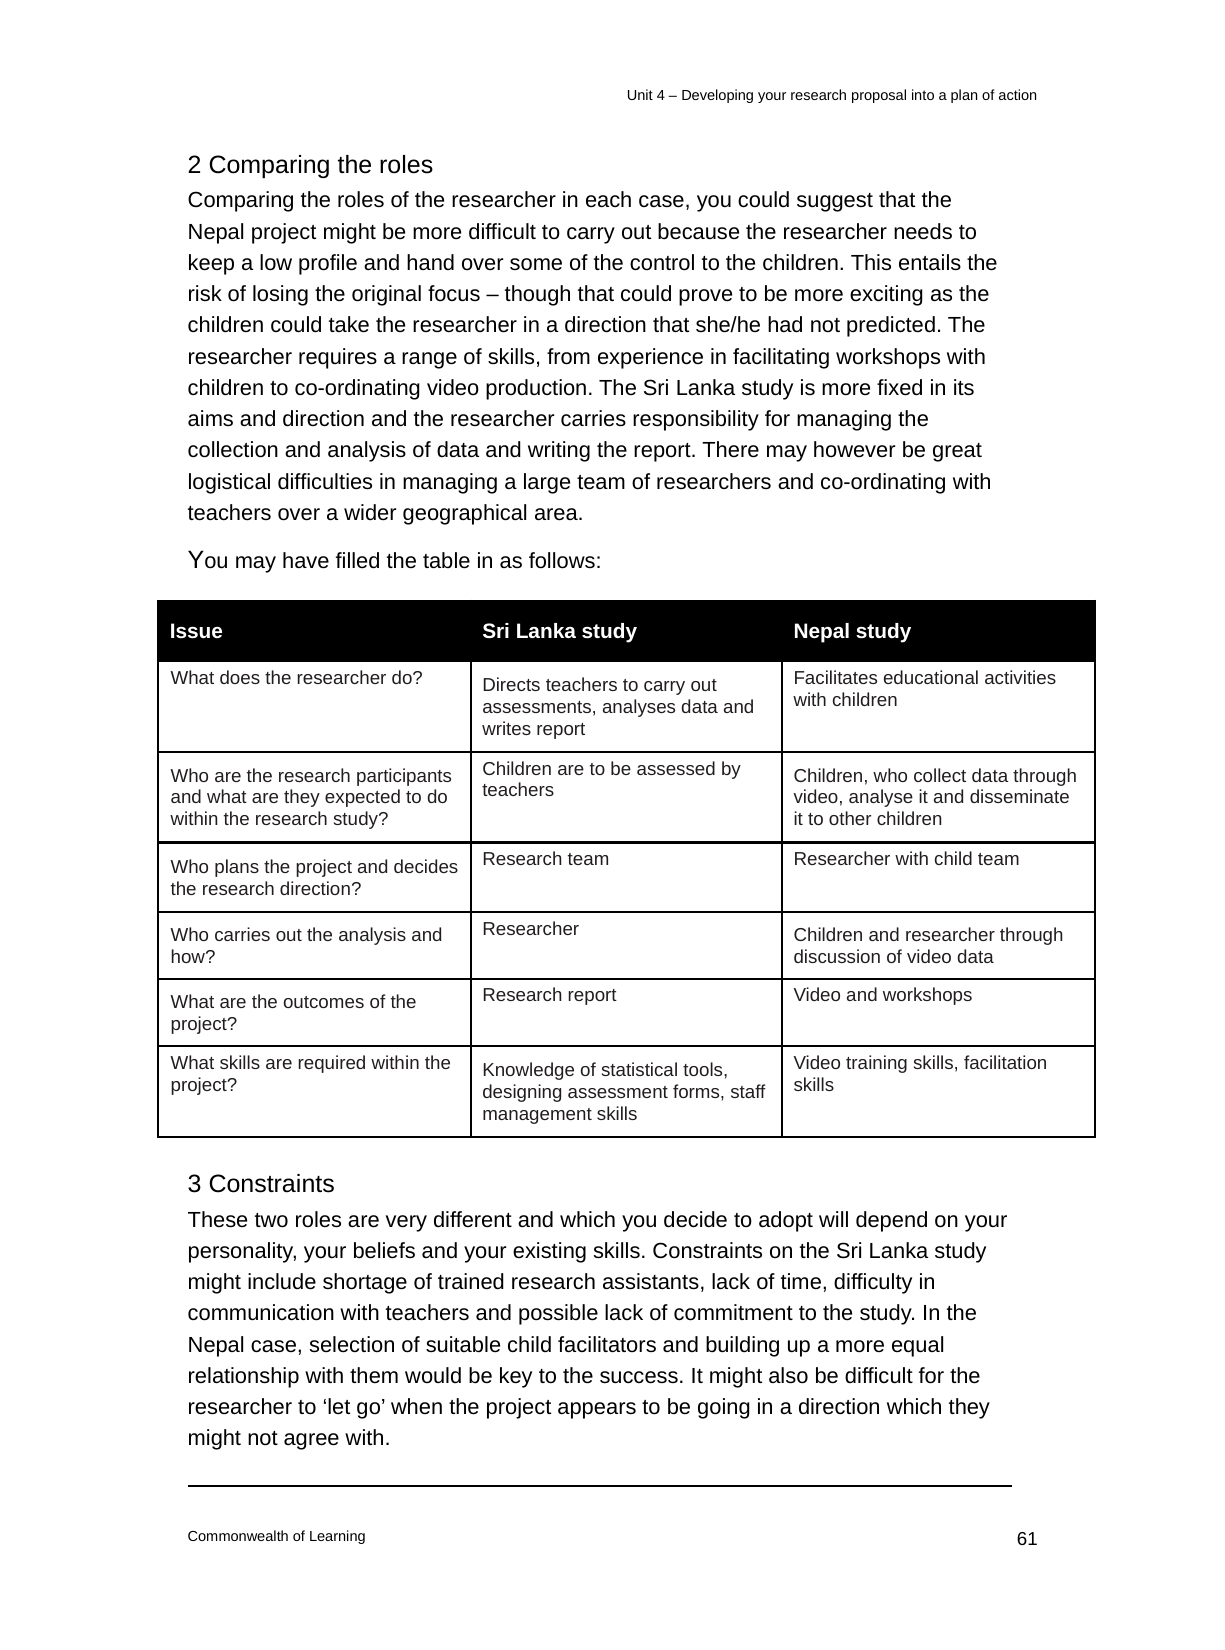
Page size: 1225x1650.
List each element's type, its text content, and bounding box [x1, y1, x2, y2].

table_cell Children, who collect data through video, analyse it and disseminate it to other children [783, 753, 1094, 841]
text You may have filled the table in as follows: [187, 543, 1012, 574]
table_cell Research report [472, 980, 781, 1045]
table_header Nepal study [783, 602, 1094, 660]
table_cell Research team [472, 844, 781, 911]
table_cell Children and researcher through discussion of video data [783, 913, 1094, 978]
table_cell Facilitates educational activities with children [783, 662, 1094, 751]
text 2 Comparing the roles [187, 150, 1012, 179]
table_cell What skills are required within the project? [159, 1047, 470, 1136]
table_cell Who are the research participants and what are they expected to do within the research study? [159, 753, 470, 841]
text Comparing the roles of the researcher in each case, you could suggest that the Nepal project might be more difficult to carry out because the researcher needs to keep a low profile and hand over some of the control to the children. This entails the risk of losing the original focus – though that could prove to be more exciting as the children could take the researcher in a direction that she/he had not predicted. The researcher requires a range of skills, from experience in facilitating workshops with children to co-ordinating video production. The Sri Lanka study is more fixed in its aims and direction and the researcher carries responsibility for managing the collection and analysis of data and writing the report. There may however be great logistical difficulties in managing a large team of researchers and co-ordinating with teachers over a wider geographical area. [187, 183, 1012, 527]
table_cell Children are to be assessed by teachers [472, 753, 781, 841]
text These two roles are very different and which you decide to adopt will depend on your personality, your beliefs and your existing skills. Constraints on the Sri Lanka study might include shortage of trained research assistants, lack of time, difficulty in communication with teachers and possible lack of commitment to the study. In the Nepal case, selection of suitable child facilitators and building up a more equal relationship with them would be key to the success. It might also be difficult for the researcher to ‘let go’ when the project appears to be going in a direction which they might not agree with. [187, 1202, 1012, 1452]
table_cell What are the outcomes of the project? [159, 980, 470, 1045]
table_cell What does the researcher do? [159, 662, 470, 751]
table_cell Knowledge of statistical tools, designing assessment forms, staff management skills [472, 1047, 781, 1136]
table_cell Who carries out the analysis and how? [159, 913, 470, 978]
table_cell Video and workshops [783, 980, 1094, 1045]
table_cell Researcher [472, 913, 781, 978]
table_cell Researcher with child team [783, 844, 1094, 911]
table_cell Directs teachers to carry out assessments, analyses data and writes report [472, 662, 781, 751]
table_header Issue [159, 602, 470, 660]
text 3 Constraints [187, 1169, 1012, 1198]
table_header Sri Lanka study [472, 602, 781, 660]
table_cell Video training skills, facilitation skills [783, 1047, 1094, 1136]
table_cell Who plans the project and decides the research direction? [159, 844, 470, 911]
